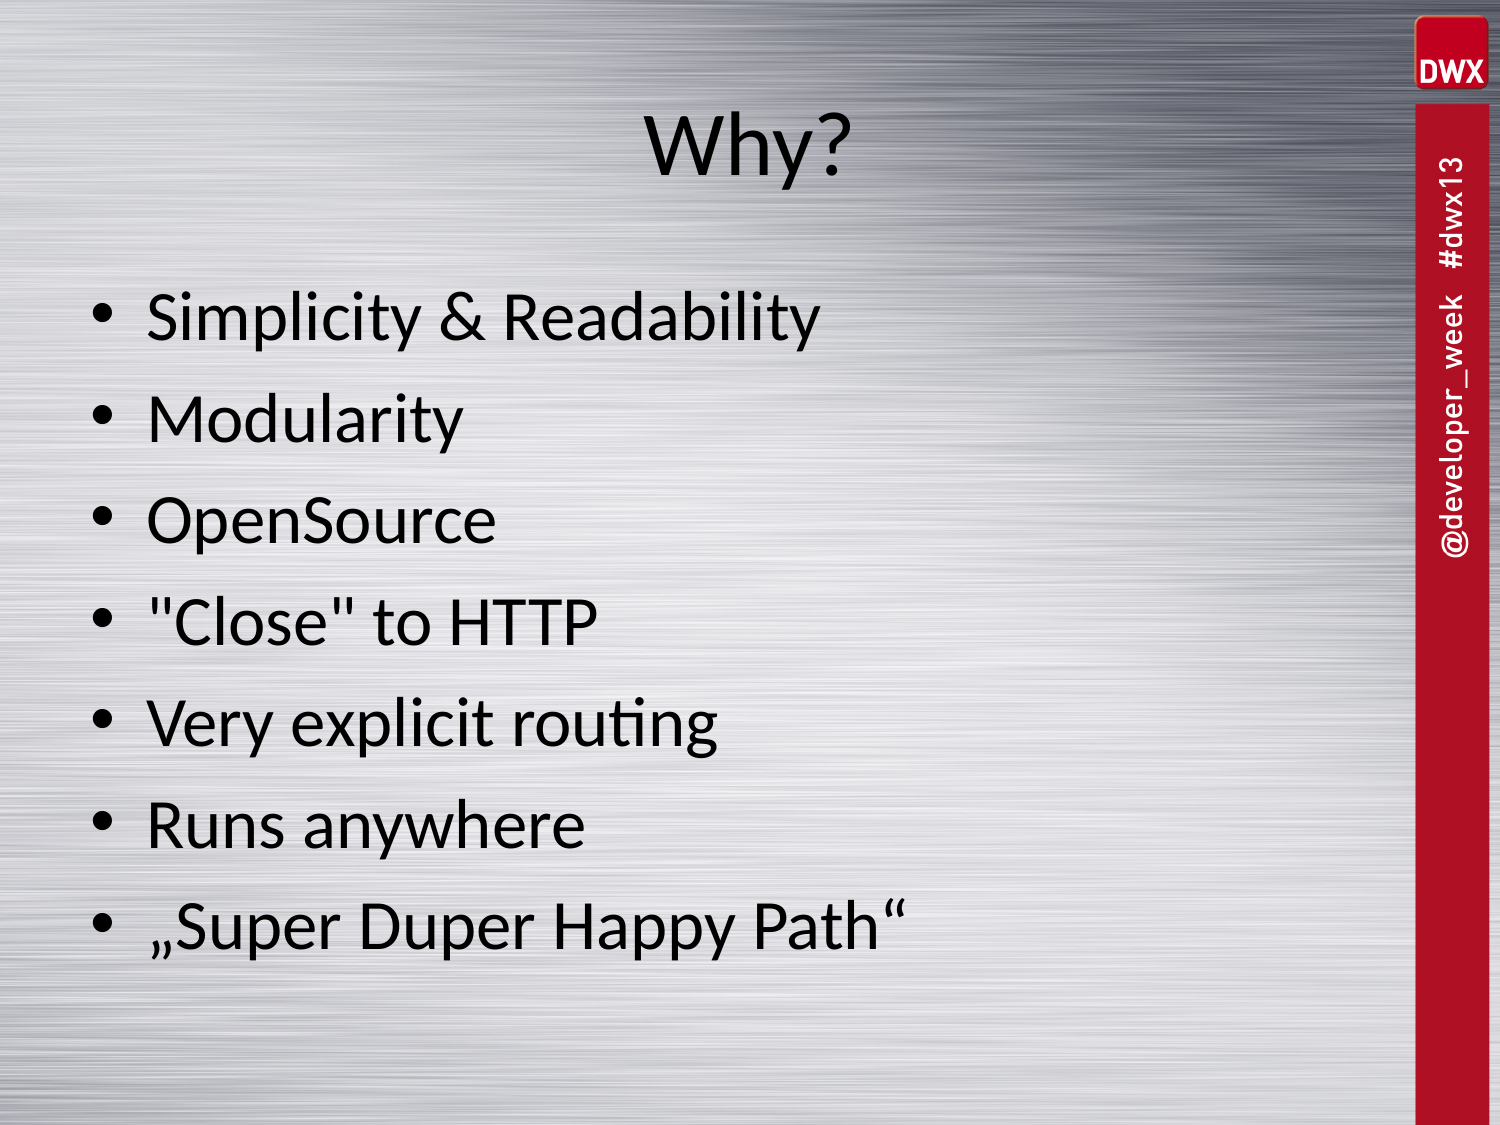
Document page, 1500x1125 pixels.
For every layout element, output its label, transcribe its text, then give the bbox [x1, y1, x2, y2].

picture [0, 0, 1500, 1125]
title Why? [75, 45, 1426, 233]
list Simplicity & Readability Modularity OpenSource "Close" to HTTP Very explicit routing Runs anywhere „Super Duper Happy Path“ [75, 262, 1426, 1006]
